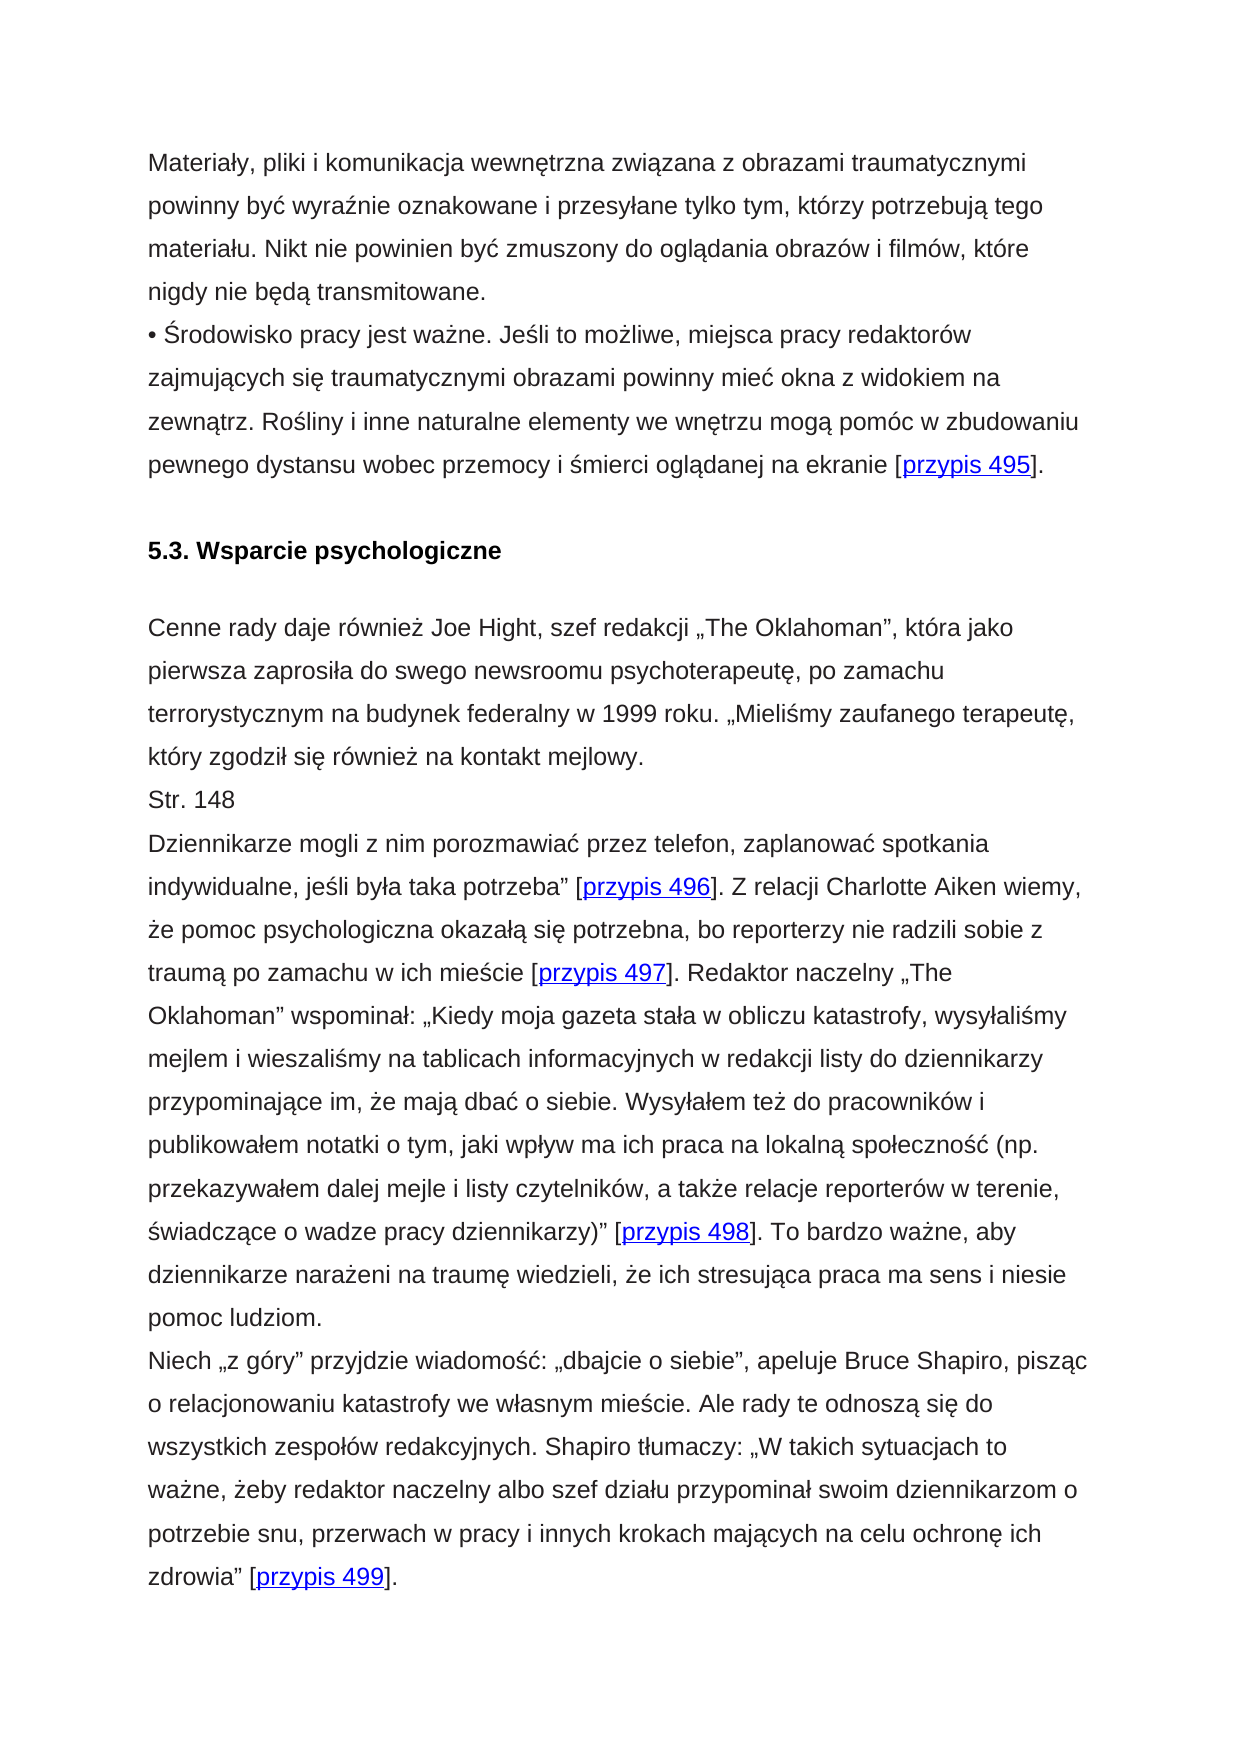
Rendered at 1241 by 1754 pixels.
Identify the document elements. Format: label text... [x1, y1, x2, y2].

text Str. 148 [148, 786, 1092, 814]
text Materiały, pliki i komunikacja wewnętrzna związana z obrazami traumatycznymi powinny być wyraźnie oznakowane i przesyłane tylko tym, którzy potrzebują tego materiału. Nikt nie powinien być zmuszony do oglądania obrazów i filmów, które nigdy nie będą transmitowane. [148, 148, 1092, 306]
text Niech „z góry” przyjdzie wiadomość: „dbajcie o siebie”, apeluje Bruce Shapiro, pisząc o relacjonowaniu katastrofy we własnym mieście. Ale rady te odnoszą się do wszystkich zespołów redakcyjnych. Shapiro tłumaczy: „W takich sytuacjach to ważne, żeby redaktor naczelny albo szef działu przypominał swoim dziennikarzom o potrzebie snu, przerwach w pracy i innych krokach mających na celu ochronę ich zdrowia” [przypis 499]. [148, 1346, 1092, 1591]
text • Środowisko pracy jest ważne. Jeśli to możliwe, miejsca pracy redaktorów zajmujących się traumatycznymi obrazami powinny mieć okna z widokiem na zewnątrz. Rośliny i inne naturalne elementy we wnętrzu mogą pomóc w zbudowaniu pewnego dystansu wobec przemocy i śmierci oglądanej na ekranie [przypis 495]. [148, 320, 1092, 478]
subtitle 5.3. Wsparcie psychologiczne [148, 536, 1092, 564]
text Dziennikarze mogli z nim porozmawiać przez telefon, zaplanować spotkania indywidualne, jeśli była taka potrzeba” [przypis 496]. Z relacji Charlotte Aiken wiemy, że pomoc psychologiczna okazałą się potrzebna, bo reporterzy nie radzili sobie z traumą po zamachu w ich mieście [przypis 497]. Redaktor naczelny „The Oklahoman” wspominał: „Kiedy moja gazeta stała w obliczu katastrofy, wysyłaliśmy mejlem i wieszaliśmy na tablicach informacyjnych w redakcji listy do dziennikarzy przypominające im, że mają dbać o siebie. Wysyłałem też do pracowników i publikowałem notatki o tym, jaki wpływ ma ich praca na lokalną społeczność (np. przekazywałem dalej mejle i listy czytelników, a także relacje reporterów w terenie, świadczące o wadze pracy dziennikarzy)” [przypis 498]. To bardzo ważne, aby dziennikarze narażeni na traumę wiedzieli, że ich stresująca praca ma sens i niesie pomoc ludziom. [148, 829, 1092, 1332]
text Cenne rady daje również Joe Hight, szef redakcji „The Oklahoman”, która jako pierwsza zaprosiła do swego newsroomu psychoterapeutę, po zamachu terrorystycznym na budynek federalny w 1999 roku. „Mieliśmy zaufanego terapeutę, który zgodził się również na kontakt mejlowy. [148, 613, 1092, 771]
